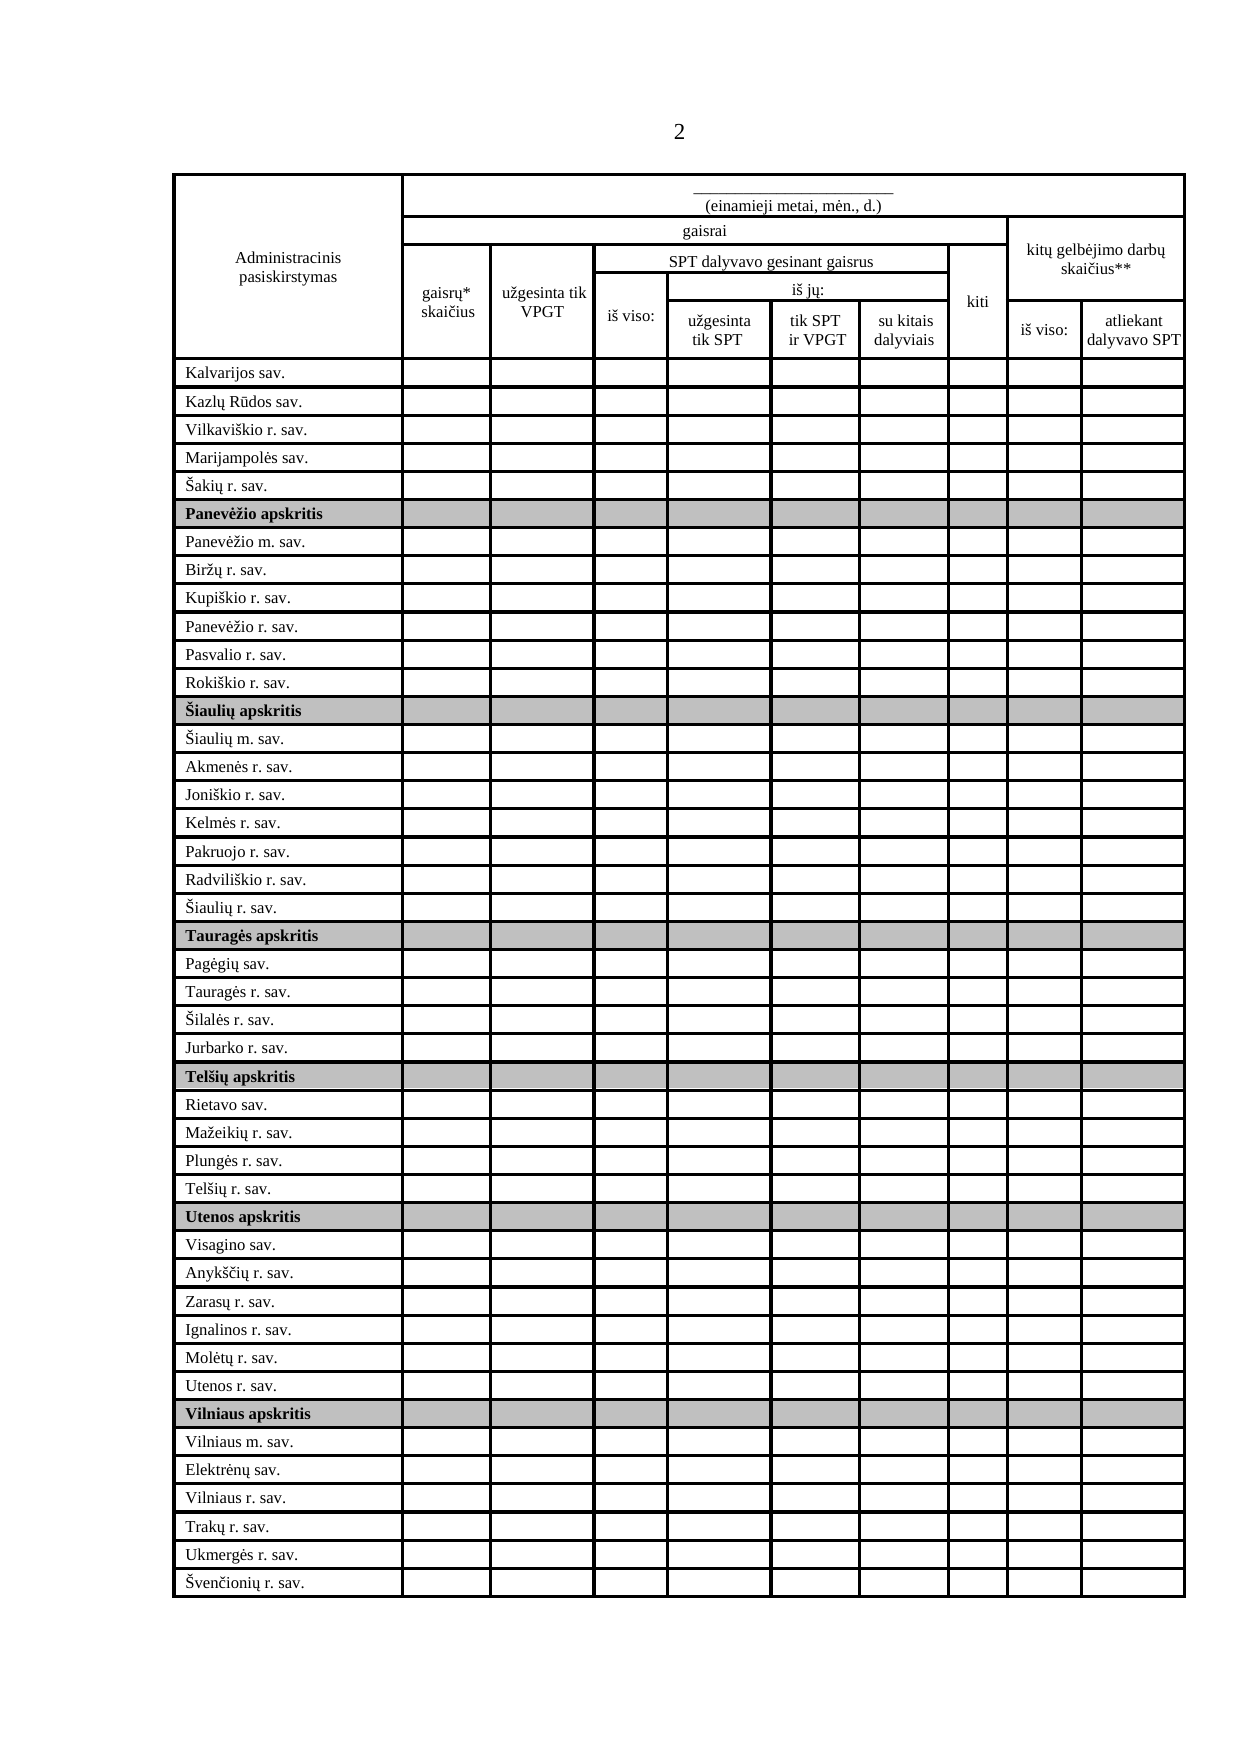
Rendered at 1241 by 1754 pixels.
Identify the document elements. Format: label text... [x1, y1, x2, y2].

table_cell [950, 417, 1006, 442]
table_cell [492, 445, 592, 470]
table_cell [950, 614, 1006, 638]
table_cell [773, 642, 858, 667]
table_cell Šakių r. sav. [176, 473, 401, 498]
table_cell [404, 417, 489, 442]
table_cell Vilniaus r. sav. [176, 1485, 401, 1510]
table_cell [773, 754, 858, 779]
table_cell [596, 810, 666, 835]
table_cell [773, 867, 858, 892]
table_cell Utenos apskritis [176, 1204, 401, 1229]
table_cell [596, 1514, 666, 1538]
table_cell [669, 1232, 769, 1257]
table_cell Telšių r. sav. [176, 1176, 401, 1201]
table_cell [950, 1289, 1006, 1313]
table_cell [773, 529, 858, 554]
table_cell [861, 360, 947, 385]
table_cell [404, 1457, 489, 1482]
table_cell [773, 1485, 858, 1510]
table_cell [1083, 1373, 1183, 1398]
table_cell [492, 360, 592, 385]
table_cell [773, 810, 858, 835]
table_cell [492, 501, 592, 526]
table_cell [950, 1485, 1006, 1510]
table_cell [492, 1007, 592, 1032]
table_cell [492, 473, 592, 498]
table_cell [404, 1007, 489, 1032]
table_cell [1009, 979, 1080, 1004]
table_cell [1009, 867, 1080, 892]
table_cell [773, 1232, 858, 1257]
table_cell [861, 1260, 947, 1285]
table_cell [669, 1401, 769, 1426]
table_cell [861, 1317, 947, 1342]
table_cell [492, 1204, 592, 1229]
table_cell [669, 951, 769, 976]
table_cell [404, 1064, 489, 1088]
table_cell [669, 979, 769, 1004]
table_cell [1083, 1260, 1183, 1285]
table_cell tik SPT ir VPGT [773, 302, 858, 357]
table_cell [596, 839, 666, 863]
table_cell [773, 1457, 858, 1482]
table_cell [492, 839, 592, 863]
table_cell [1009, 1260, 1080, 1285]
table_cell [1009, 1289, 1080, 1313]
table_cell [492, 1176, 592, 1201]
table_cell [861, 951, 947, 976]
table_cell [596, 1204, 666, 1229]
table_cell [1083, 529, 1183, 554]
table_cell [1083, 1514, 1183, 1538]
table_cell [492, 1485, 592, 1510]
table_cell [492, 557, 592, 582]
table_cell [1009, 445, 1080, 470]
table_cell [596, 782, 666, 807]
table_cell [596, 895, 666, 920]
table_cell [861, 473, 947, 498]
table_cell [669, 1542, 769, 1567]
table_cell [492, 951, 592, 976]
table_cell [950, 1570, 1006, 1595]
table_cell [492, 1289, 592, 1313]
table_cell [669, 726, 769, 751]
table_cell [492, 1514, 592, 1538]
table_cell [404, 389, 489, 413]
table_cell [950, 585, 1006, 610]
table_cell [1083, 1289, 1183, 1313]
table_cell [950, 810, 1006, 835]
table_cell iš jų: [669, 274, 947, 299]
table_cell [1009, 1232, 1080, 1257]
table_cell [1009, 1148, 1080, 1173]
table_cell [404, 754, 489, 779]
table_cell [950, 1429, 1006, 1454]
table_cell [492, 1457, 592, 1482]
table_cell [861, 417, 947, 442]
table_cell [950, 1260, 1006, 1285]
table_cell [596, 585, 666, 610]
table_cell [669, 445, 769, 470]
table_cell [492, 389, 592, 413]
table_cell užgesinta tik SPT [669, 302, 769, 357]
table_cell [596, 1035, 666, 1060]
table_cell Trakų r. sav. [176, 1514, 401, 1538]
table_cell [669, 1289, 769, 1313]
table_cell Tauragės apskritis [176, 923, 401, 948]
table_cell [950, 1401, 1006, 1426]
table_cell [596, 501, 666, 526]
table_cell Vilniaus apskritis [176, 1401, 401, 1426]
table_cell [669, 1176, 769, 1201]
table_cell [950, 895, 1006, 920]
table_cell [596, 1429, 666, 1454]
table_cell [596, 754, 666, 779]
table_cell Vilniaus m. sav. [176, 1429, 401, 1454]
table_cell [773, 923, 858, 948]
table_cell [1009, 1092, 1080, 1117]
table_cell [596, 1007, 666, 1032]
table_cell [861, 1485, 947, 1510]
table_cell [492, 1570, 592, 1595]
table_cell [404, 670, 489, 695]
table_cell Mažeikių r. sav. [176, 1120, 401, 1145]
table_cell [861, 867, 947, 892]
table_cell [861, 1232, 947, 1257]
table_cell [669, 557, 769, 582]
table_cell [861, 642, 947, 667]
table_cell [1083, 726, 1183, 751]
table_cell [492, 1373, 592, 1398]
table_cell Rietavo sav. [176, 1092, 401, 1117]
table_cell [669, 614, 769, 638]
table_cell [669, 698, 769, 723]
table_cell Biržų r. sav. [176, 557, 401, 582]
table_cell [669, 1317, 769, 1342]
table_cell Radviliškio r. sav. [176, 867, 401, 892]
table_cell [596, 1317, 666, 1342]
table_cell [1083, 867, 1183, 892]
table_cell [1009, 1373, 1080, 1398]
table_cell [773, 445, 858, 470]
table_cell [861, 1064, 947, 1088]
table_cell [1083, 1542, 1183, 1567]
table_cell [861, 1373, 947, 1398]
table_cell Šiaulių r. sav. [176, 895, 401, 920]
table_cell [861, 670, 947, 695]
table_cell [1083, 1485, 1183, 1510]
table_cell [861, 585, 947, 610]
table_cell [1009, 1176, 1080, 1201]
table_header Administracinis pasiskirstymas [176, 176, 401, 357]
table_cell [773, 614, 858, 638]
table_cell [1083, 782, 1183, 807]
table_cell [404, 1485, 489, 1510]
table_cell [773, 1148, 858, 1173]
table_cell [1009, 614, 1080, 638]
table_cell [1009, 810, 1080, 835]
table_cell [669, 360, 769, 385]
table_cell [773, 1542, 858, 1567]
table_cell [596, 726, 666, 751]
table_cell [773, 1007, 858, 1032]
table_cell [596, 557, 666, 582]
table_cell Ukmergės r. sav. [176, 1542, 401, 1567]
table_cell [861, 923, 947, 948]
table_cell [1009, 923, 1080, 948]
table_cell [596, 1064, 666, 1088]
table_cell Molėtų r. sav. [176, 1345, 401, 1370]
table_cell [1083, 979, 1183, 1004]
table_cell [1083, 1148, 1183, 1173]
table_cell [773, 1514, 858, 1538]
table_cell Rokiškio r. sav. [176, 670, 401, 695]
table_cell Pagėgių sav. [176, 951, 401, 976]
table_cell [861, 1457, 947, 1482]
table_cell [492, 1232, 592, 1257]
table_cell [950, 1007, 1006, 1032]
table_cell [404, 895, 489, 920]
table_cell [404, 867, 489, 892]
table_cell [669, 529, 769, 554]
table_cell [596, 923, 666, 948]
table_cell [1009, 1120, 1080, 1145]
table_cell [1083, 557, 1183, 582]
table_cell [861, 1570, 947, 1595]
table_cell [1009, 1457, 1080, 1482]
table_cell [861, 895, 947, 920]
table_cell [596, 1176, 666, 1201]
table_cell [404, 529, 489, 554]
table_cell su kitais dalyviais [861, 302, 947, 357]
table_cell [596, 1289, 666, 1313]
table_cell [492, 614, 592, 638]
table_cell [1083, 1401, 1183, 1426]
table_cell [669, 1485, 769, 1510]
table_cell [773, 1092, 858, 1117]
table_cell [596, 1401, 666, 1426]
table_cell [1083, 1092, 1183, 1117]
table_cell [773, 1373, 858, 1398]
table_cell [596, 698, 666, 723]
table_cell [861, 1345, 947, 1370]
table_cell [950, 670, 1006, 695]
table_cell [861, 389, 947, 413]
table_cell [950, 1542, 1006, 1567]
table_cell Kazlų Rūdos sav. [176, 389, 401, 413]
table_cell [492, 1064, 592, 1088]
table_cell [1009, 670, 1080, 695]
table_cell [950, 867, 1006, 892]
table_cell [1083, 614, 1183, 638]
table_cell SPT dalyvavo gesinant gaisrus [596, 246, 947, 271]
table_cell [669, 782, 769, 807]
table_cell Jurbarko r. sav. [176, 1035, 401, 1060]
table_cell [404, 1204, 489, 1229]
table_cell [1083, 670, 1183, 695]
table_cell [1009, 360, 1080, 385]
table_cell [861, 1148, 947, 1173]
table_cell [1009, 1317, 1080, 1342]
table_cell [950, 726, 1006, 751]
table_cell [861, 1092, 947, 1117]
table_cell [950, 1232, 1006, 1257]
table_cell [669, 1373, 769, 1398]
table_cell [492, 1148, 592, 1173]
table_cell [404, 1401, 489, 1426]
table_cell Tauragės r. sav. [176, 979, 401, 1004]
table_cell [773, 698, 858, 723]
table_cell gaisrai [404, 218, 1006, 243]
table_cell [669, 1148, 769, 1173]
table_cell [1009, 951, 1080, 976]
table_cell Švenčionių r. sav. [176, 1570, 401, 1595]
table_cell [950, 698, 1006, 723]
table_cell [1009, 1429, 1080, 1454]
table_cell [773, 1035, 858, 1060]
table_cell [773, 389, 858, 413]
table_cell [1083, 1204, 1183, 1229]
table_cell [773, 473, 858, 498]
table_cell [1009, 389, 1080, 413]
table_cell [861, 501, 947, 526]
table_cell [404, 642, 489, 667]
table_cell [404, 979, 489, 1004]
table_cell Marijampolės sav. [176, 445, 401, 470]
table_cell [404, 1542, 489, 1567]
table_cell [1083, 1176, 1183, 1201]
table_cell [773, 895, 858, 920]
table_cell [1083, 1232, 1183, 1257]
table_cell [596, 417, 666, 442]
table_cell [861, 1176, 947, 1201]
table_cell [596, 1232, 666, 1257]
table_cell [596, 1570, 666, 1595]
table_cell [1083, 1570, 1183, 1595]
table_cell [1083, 1429, 1183, 1454]
table_cell [1009, 557, 1080, 582]
table_cell [861, 1007, 947, 1032]
table_cell [492, 1120, 592, 1145]
table_cell [1083, 501, 1183, 526]
table_cell [950, 1120, 1006, 1145]
table_cell [596, 1148, 666, 1173]
table_cell [492, 529, 592, 554]
table_cell [1083, 1064, 1183, 1088]
table_cell [1083, 417, 1183, 442]
table_cell [669, 1514, 769, 1538]
table_cell [950, 1064, 1006, 1088]
table_cell [1009, 1064, 1080, 1088]
table_cell [950, 473, 1006, 498]
table_cell Kelmės r. sav. [176, 810, 401, 835]
table_cell Šiaulių m. sav. [176, 726, 401, 751]
table_cell [596, 867, 666, 892]
table_cell [773, 1429, 858, 1454]
table_cell [669, 810, 769, 835]
table_cell [492, 726, 592, 751]
table_cell [861, 529, 947, 554]
table_cell [950, 1514, 1006, 1538]
table_cell [773, 1204, 858, 1229]
table_cell [1083, 642, 1183, 667]
table_cell [669, 670, 769, 695]
table_cell [404, 1232, 489, 1257]
table_cell [861, 1120, 947, 1145]
table_cell [669, 642, 769, 667]
table_cell Panevėžio apskritis [176, 501, 401, 526]
table_cell [1009, 473, 1080, 498]
table_cell [404, 1148, 489, 1173]
table_cell [950, 1176, 1006, 1201]
table_cell [492, 1092, 592, 1117]
table_cell [950, 642, 1006, 667]
table_cell Kupiškio r. sav. [176, 585, 401, 610]
table_cell [492, 867, 592, 892]
table_cell [404, 360, 489, 385]
table_cell [669, 585, 769, 610]
table_cell [669, 1120, 769, 1145]
table_cell [669, 839, 769, 863]
table_cell Vilkaviškio r. sav. [176, 417, 401, 442]
table_cell [596, 473, 666, 498]
table_cell [596, 1542, 666, 1567]
table_cell [596, 670, 666, 695]
table_cell [404, 1289, 489, 1313]
table_cell [596, 642, 666, 667]
table_cell [861, 1204, 947, 1229]
table_cell [404, 1429, 489, 1454]
table_cell [861, 698, 947, 723]
table_cell [492, 670, 592, 695]
table_cell [1009, 642, 1080, 667]
table_cell [1009, 895, 1080, 920]
table_cell [596, 360, 666, 385]
table_cell [404, 1120, 489, 1145]
table_cell [404, 923, 489, 948]
table_cell [492, 782, 592, 807]
table_cell [861, 810, 947, 835]
table_cell [492, 1035, 592, 1060]
table_cell [950, 1204, 1006, 1229]
table_cell Plungės r. sav. [176, 1148, 401, 1173]
table_cell [669, 1204, 769, 1229]
table_cell [669, 1570, 769, 1595]
table_cell [950, 839, 1006, 863]
table_cell [861, 1429, 947, 1454]
table_cell [1009, 1401, 1080, 1426]
table_cell Akmenės r. sav. [176, 754, 401, 779]
table_cell [773, 557, 858, 582]
table_cell iš viso: [1009, 302, 1080, 357]
table_cell [950, 445, 1006, 470]
table_cell [773, 1345, 858, 1370]
table_cell Pasvalio r. sav. [176, 642, 401, 667]
table_cell [1009, 1514, 1080, 1538]
table_cell [861, 1289, 947, 1313]
table_cell [669, 923, 769, 948]
table_cell [950, 782, 1006, 807]
table_cell [404, 1176, 489, 1201]
table_cell Šiaulių apskritis [176, 698, 401, 723]
table_cell [950, 1317, 1006, 1342]
table_cell atliekant dalyvavo SPT [1083, 302, 1183, 357]
table_cell [1083, 1035, 1183, 1060]
table_cell [404, 839, 489, 863]
table_cell [492, 1260, 592, 1285]
table_cell užgesinta tik VPGT [492, 246, 592, 357]
table_cell [1009, 585, 1080, 610]
table_cell [404, 557, 489, 582]
table_cell [773, 1260, 858, 1285]
table_cell [950, 1092, 1006, 1117]
table_cell [1009, 1485, 1080, 1510]
table_cell kiti [950, 246, 1006, 357]
table_cell [404, 1514, 489, 1538]
table_cell [950, 979, 1006, 1004]
table_cell [669, 501, 769, 526]
table_cell [950, 557, 1006, 582]
table_cell [669, 1429, 769, 1454]
table_cell [1083, 698, 1183, 723]
table_cell [1083, 839, 1183, 863]
table_cell [861, 839, 947, 863]
table_cell [861, 726, 947, 751]
table_cell [773, 1176, 858, 1201]
table_cell [950, 360, 1006, 385]
table_cell iš viso: [596, 274, 666, 357]
table_cell [492, 585, 592, 610]
table_cell [492, 979, 592, 1004]
table_cell [1009, 1570, 1080, 1595]
table_cell [861, 1542, 947, 1567]
table_cell [773, 501, 858, 526]
table_cell Panevėžio r. sav. [176, 614, 401, 638]
table_cell Panevėžio m. sav. [176, 529, 401, 554]
table_cell [950, 389, 1006, 413]
table_cell [1009, 501, 1080, 526]
table_cell [861, 1401, 947, 1426]
table_cell [1083, 445, 1183, 470]
table_cell [1009, 1204, 1080, 1229]
table_cell [950, 1148, 1006, 1173]
table_cell [1083, 1317, 1183, 1342]
table_cell [669, 473, 769, 498]
table_cell [861, 445, 947, 470]
table_cell [1083, 1120, 1183, 1145]
table_cell [1083, 895, 1183, 920]
table_cell [950, 923, 1006, 948]
table_cell [773, 726, 858, 751]
table_cell [596, 445, 666, 470]
table_cell Utenos r. sav. [176, 1373, 401, 1398]
table_cell [1009, 529, 1080, 554]
table_cell [861, 754, 947, 779]
table_cell [492, 1401, 592, 1426]
table_cell [492, 1317, 592, 1342]
table_cell [492, 698, 592, 723]
table_cell [669, 1064, 769, 1088]
table_cell [404, 473, 489, 498]
table_cell [1009, 754, 1080, 779]
table_cell [950, 754, 1006, 779]
table_cell Joniškio r. sav. [176, 782, 401, 807]
table_cell [492, 923, 592, 948]
table_cell [1009, 1542, 1080, 1567]
table_cell [596, 979, 666, 1004]
table_cell [404, 501, 489, 526]
table_cell Telšių apskritis [176, 1064, 401, 1088]
table_cell [1009, 1007, 1080, 1032]
table_cell [669, 1007, 769, 1032]
table_cell [404, 698, 489, 723]
table_cell [773, 360, 858, 385]
table_cell [861, 1514, 947, 1538]
table_cell [1009, 417, 1080, 442]
table_cell [861, 1035, 947, 1060]
table_cell [773, 839, 858, 863]
table_cell [596, 1457, 666, 1482]
table_header ________________________ (einamieji metai, mėn., d.) [404, 176, 1183, 215]
table_cell [404, 810, 489, 835]
table_cell [1083, 810, 1183, 835]
table_cell [404, 1092, 489, 1117]
table_cell [950, 529, 1006, 554]
table_cell [773, 1289, 858, 1313]
table_cell [492, 754, 592, 779]
table_cell [950, 1457, 1006, 1482]
table_cell [861, 557, 947, 582]
table_cell [669, 417, 769, 442]
table_cell [596, 1120, 666, 1145]
table_cell [492, 895, 592, 920]
table_cell Zarasų r. sav. [176, 1289, 401, 1313]
table_cell [596, 1092, 666, 1117]
table_cell [596, 389, 666, 413]
table_cell Šilalės r. sav. [176, 1007, 401, 1032]
table_cell [596, 1373, 666, 1398]
table_cell [404, 1570, 489, 1595]
table_cell [950, 501, 1006, 526]
table_cell [1083, 1457, 1183, 1482]
table_cell [669, 1457, 769, 1482]
table_cell [1083, 585, 1183, 610]
table_cell [669, 895, 769, 920]
table_cell [596, 614, 666, 638]
table_cell [404, 614, 489, 638]
table_cell [1083, 1007, 1183, 1032]
table_cell [773, 979, 858, 1004]
table_cell [1083, 923, 1183, 948]
table_cell [1083, 951, 1183, 976]
table_cell Visagino sav. [176, 1232, 401, 1257]
table_cell Elektrėnų sav. [176, 1457, 401, 1482]
table_cell [773, 1401, 858, 1426]
table_cell [1009, 1345, 1080, 1370]
table_cell [492, 642, 592, 667]
table_cell [404, 1373, 489, 1398]
table_cell [492, 1345, 592, 1370]
table_cell [404, 782, 489, 807]
table_cell [404, 951, 489, 976]
table_cell [950, 1345, 1006, 1370]
table_cell [404, 1345, 489, 1370]
table_cell [1009, 1035, 1080, 1060]
table_cell [596, 1345, 666, 1370]
table_cell [861, 614, 947, 638]
table_cell [773, 417, 858, 442]
table_cell [773, 782, 858, 807]
table_cell Ignalinos r. sav. [176, 1317, 401, 1342]
table_cell [669, 1260, 769, 1285]
table_cell [861, 782, 947, 807]
table_cell [773, 1570, 858, 1595]
table_cell [1083, 754, 1183, 779]
table_cell [1083, 389, 1183, 413]
table_cell [669, 1035, 769, 1060]
table_cell [596, 1260, 666, 1285]
table_cell [669, 389, 769, 413]
table_cell Pakruojo r. sav. [176, 839, 401, 863]
table_cell [669, 1092, 769, 1117]
table_cell [773, 1120, 858, 1145]
table_cell kitų gelbėjimo darbų skaičius** [1009, 218, 1183, 299]
table_cell [596, 1485, 666, 1510]
table_cell [404, 1317, 489, 1342]
table_cell [404, 726, 489, 751]
table_cell [773, 585, 858, 610]
table_cell [1083, 473, 1183, 498]
table_cell gaisrų* skaičius [404, 246, 489, 357]
table_cell [861, 979, 947, 1004]
table_cell [1009, 782, 1080, 807]
table_cell [950, 1035, 1006, 1060]
table_cell Kalvarijos sav. [176, 360, 401, 385]
table_cell [404, 585, 489, 610]
table_cell [950, 1373, 1006, 1398]
table_cell [1009, 726, 1080, 751]
table_cell [773, 951, 858, 976]
table_cell [404, 1260, 489, 1285]
table_cell [492, 417, 592, 442]
table_cell [404, 445, 489, 470]
table_cell [950, 951, 1006, 976]
table_cell [773, 1064, 858, 1088]
table_cell [596, 951, 666, 976]
table_cell [1083, 1345, 1183, 1370]
table_cell Anykščių r. sav. [176, 1260, 401, 1285]
table_cell [773, 670, 858, 695]
table_cell [669, 754, 769, 779]
table_cell [669, 1345, 769, 1370]
table_cell [596, 529, 666, 554]
table_cell [1083, 360, 1183, 385]
table_cell [492, 810, 592, 835]
table_cell [1009, 698, 1080, 723]
table_cell [1009, 839, 1080, 863]
table_cell [773, 1317, 858, 1342]
table_cell [669, 867, 769, 892]
table_cell [492, 1429, 592, 1454]
table_cell [404, 1035, 489, 1060]
table_cell [492, 1542, 592, 1567]
